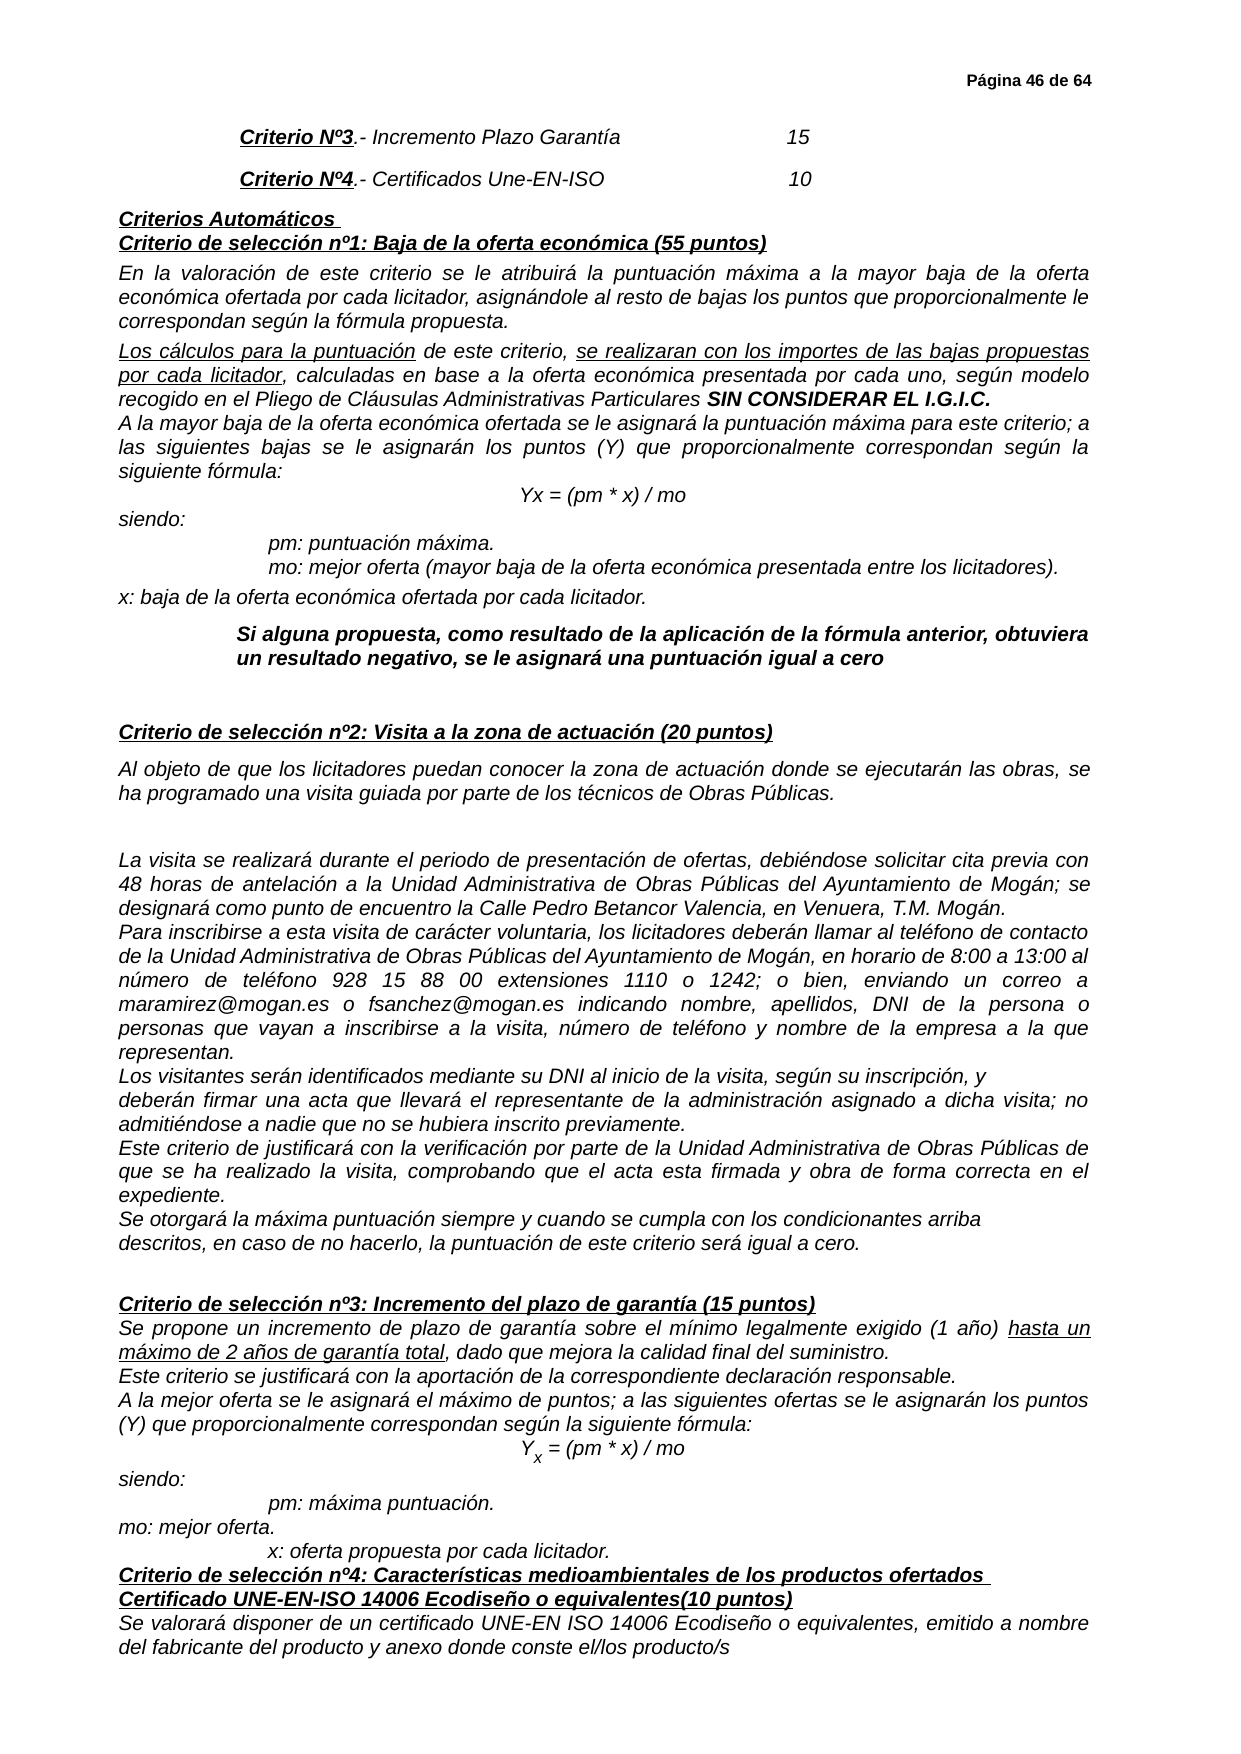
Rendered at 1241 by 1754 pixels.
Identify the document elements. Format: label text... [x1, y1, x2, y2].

text Yx = (pm * x) / mo [118, 483, 1092, 507]
text Criterios Automáticos [118, 206, 1092, 230]
text deberán firmar una acta que llevará el representante de la administración asignado a dicha visita; no admitiéndose a nadie que no se hubiera inscrito previamente. [118, 1087, 1092, 1135]
text mo: mejor oferta. [118, 1515, 1092, 1539]
text Criterio de selección nº2: Visita a la zona de actuación (20 puntos) [118, 720, 1092, 744]
text siendo: [118, 1467, 1092, 1491]
text Para inscribirse a esta visita de carácter voluntaria, los licitadores deberán llamar al teléfono de contacto de la Unidad Administrativa de Obras Públicas del Ayuntamiento de Mogán, en horario de 8:00 a 13:00 al número de teléfono 928 15 88 00 extensiones 1110 o 1242; o bien, enviando un correo a maramirez@mogan.es o fsanchez@mogan.es indicando nombre, apellidos, DNI de la persona o personas que vayan a inscribirse a la visita, número de teléfono y nombre de la empresa a la que representan. [118, 920, 1092, 1063]
text pm: máxima puntuación. [268, 1491, 1092, 1515]
text Criterio de selección nº4: Características medioambientales de los productos ofertados Certificado UNE-EN-ISO 14006 Ecodiseño o equivalentes(10 puntos) [118, 1563, 1092, 1611]
text Si alguna propuesta, como resultado de la aplicación de la fórmula anterior, obtuviera un resultado negativo, se le asignará una puntuación igual a cero [236, 622, 1092, 670]
text pm: puntuación máxima. [268, 531, 1092, 555]
text descritos, en caso de no hacerlo, la puntuación de este criterio será igual a cero. [118, 1231, 1092, 1255]
text x: baja de la oferta económica ofertada por cada licitador. [118, 585, 1092, 609]
table_cell Criterio Nº4.- Certificados Une-EN-ISO [236, 164, 711, 206]
text A la mayor baja de la oferta económica ofertada se le asignará la puntuación máxima para este criterio; a las siguientes bajas se le asignarán los puntos (Y) que proporcionalmente correspondan según la siguiente fórmula: [118, 411, 1092, 483]
text Este criterio se justificará con la aportación de la correspondiente declaración responsable. [118, 1364, 1092, 1388]
text La visita se realizará durante el periodo de presentación de ofertas, debiéndose solicitar cita previa con 48 horas de antelación a la Unidad Administrativa de Obras Públicas del Ayuntamiento de Mogán; se designará como punto de encuentro la Calle Pedro Betancor Valencia, en Venuera, T.M. Mogán. [118, 848, 1092, 920]
text Se valorará disponer de un certificado UNE-EN ISO 14006 Ecodiseño o equivalentes, emitido a nombre del fabricante del producto y anexo donde conste el/los producto/s [118, 1611, 1092, 1658]
text Al objeto de que los licitadores puedan conocer la zona de actuación donde se ejecutarán las obras, se ha programado una visita guiada por parte de los técnicos de Obras Públicas. [118, 757, 1092, 804]
table_cell Criterio Nº3.- Incremento Plazo Garantía [236, 122, 711, 164]
text Criterio de selección nº3: Incremento del plazo de garantía (15 puntos) [118, 1292, 1092, 1316]
text siendo: [118, 507, 1092, 531]
text Criterio de selección nº1: Baja de la oferta económica (55 puntos) [118, 230, 1092, 254]
table_cell 10 [711, 164, 891, 206]
text Se otorgará la máxima puntuación siempre y cuando se cumpla con los condicionantes arriba [118, 1207, 1092, 1231]
text Se propone un incremento de plazo de garantía sobre el mínimo legalmente exigido (1 año) hasta un máximo de 2 años de garantía total, dado que mejora la calidad final del suministro. [118, 1316, 1092, 1364]
text mo: mejor oferta (mayor baja de la oferta económica presentada entre los licitadores). [268, 555, 1092, 579]
text Este criterio de justificará con la verificación por parte de la Unidad Administrativa de Obras Públicas de que se ha realizado la visita, comprobando que el acta esta firmada y obra de forma correcta en el expediente. [118, 1135, 1092, 1207]
text Yx = (pm * x) / mo [118, 1436, 1092, 1467]
text Los cálculos para la puntuación de este criterio, se realizaran con los importes de las bajas propuestas por cada licitador, calculadas en base a la oferta económica presentada por cada uno, según modelo recogido en el Pliego de Cláusulas Administrativas Particulares SIN CONSIDERAR EL I.G.I.C. [118, 339, 1092, 411]
text En la valoración de este criterio se le atribuirá la puntuación máxima a la mayor baja de la oferta económica ofertada por cada licitador, asignándole al resto de bajas los puntos que proporcionalmente le correspondan según la fórmula propuesta. [118, 261, 1092, 333]
text A la mejor oferta se le asignará el máximo de puntos; a las siguientes ofertas se le asignarán los puntos (Y) que proporcionalmente correspondan según la siguiente fórmula: [118, 1388, 1092, 1436]
text x: oferta propuesta por cada licitador. [268, 1539, 1092, 1563]
table_cell 15 [711, 122, 891, 164]
text Los visitantes serán identificados mediante su DNI al inicio de la visita, según su inscripción, y [118, 1063, 1092, 1087]
